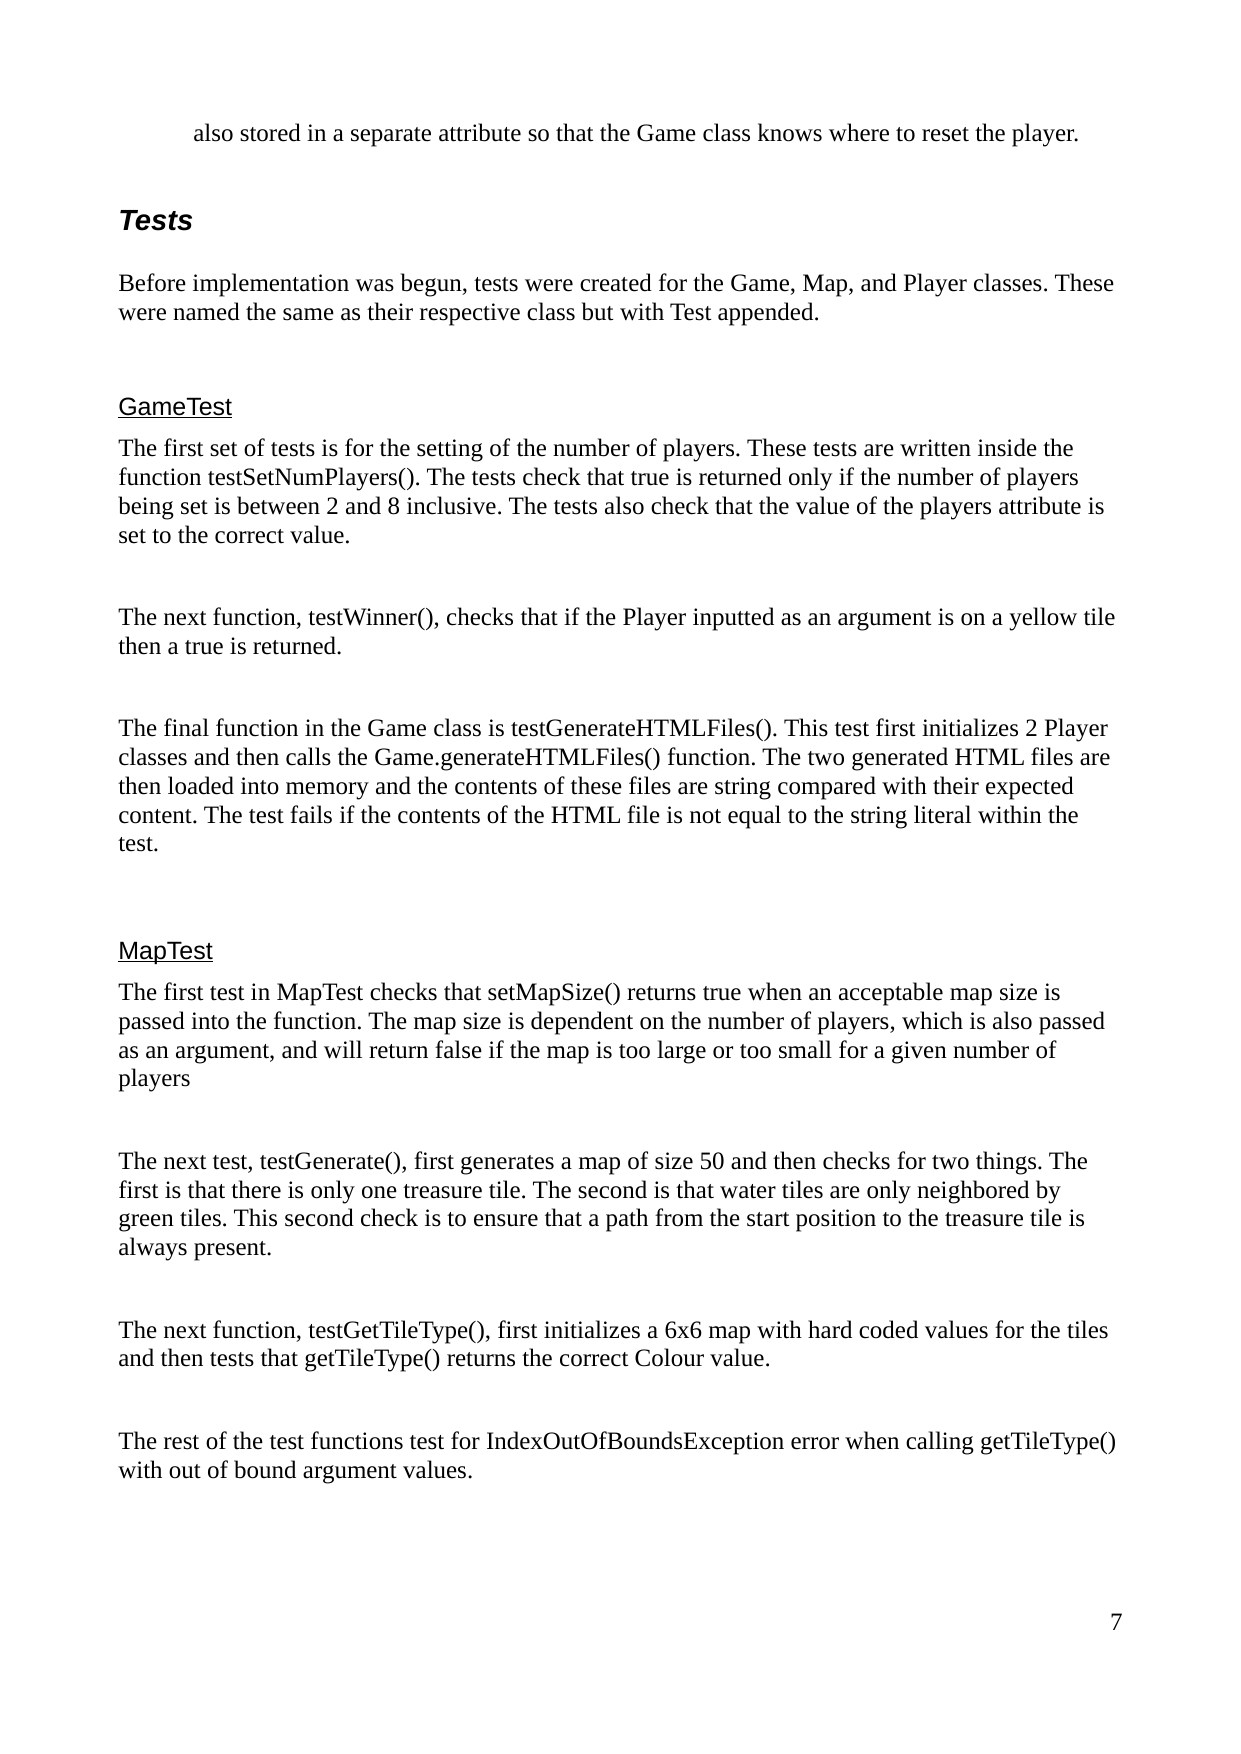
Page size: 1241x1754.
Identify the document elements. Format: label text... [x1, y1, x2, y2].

subtitle GameTest [118, 392, 1122, 421]
text Before implementation was begun, tests were created for the Game, Map, and Player classes. These were named the same as their respective class but with Test appended. [118, 268, 1122, 326]
text The final function in the Game class is testGenerateHTMLFiles(). This test first initializes 2 Player classes and then calls the Game.generateHTMLFiles() function. The two generated HTML files are then loaded into memory and the contents of these files are string compared with their expected content. The test fails if the contents of the HTML file is not equal to the string literal within the test. [118, 713, 1122, 857]
text The next test, testGenerate(), first generates a map of size 50 and then checks for two things. The first is that there is only one treasure tile. The second is that water tiles are only neighbored by green tiles. This second check is to ensure that a path from the start position to the treasure tile is always present. [118, 1146, 1122, 1261]
subtitle MapTest [118, 936, 1122, 965]
list also stored in a separate attribute so that the Game class knows where to reset the player. [156, 118, 1122, 147]
text The rest of the test functions test for IndexOutOfBoundsException error when calling getTileType() with out of bound argument values. [118, 1426, 1122, 1483]
text The first test in MapTest checks that setMapSize() returns true when an acceptable map size is passed into the function. The map size is dependent on the number of players, which is also passed as an argument, and will return false if the map is too large or too small for a given number of players [118, 977, 1122, 1092]
text The next function, testWinner(), checks that if the Player inputted as an argument is on a yellow tile then a true is returned. [118, 602, 1122, 660]
subtitle Tests [118, 203, 1122, 237]
text The first set of tests is for the setting of the number of players. These tests are written inside the function testSetNumPlayers(). The tests check that true is returned only if the number of players being set is between 2 and 8 inclusive. The tests also check that the value of the players attribute is set to the correct value. [118, 433, 1122, 548]
text The next function, testGetTileType(), first initializes a 6x6 map with hard coded values for the tiles and then tests that getTileType() returns the correct Colour value. [118, 1315, 1122, 1372]
